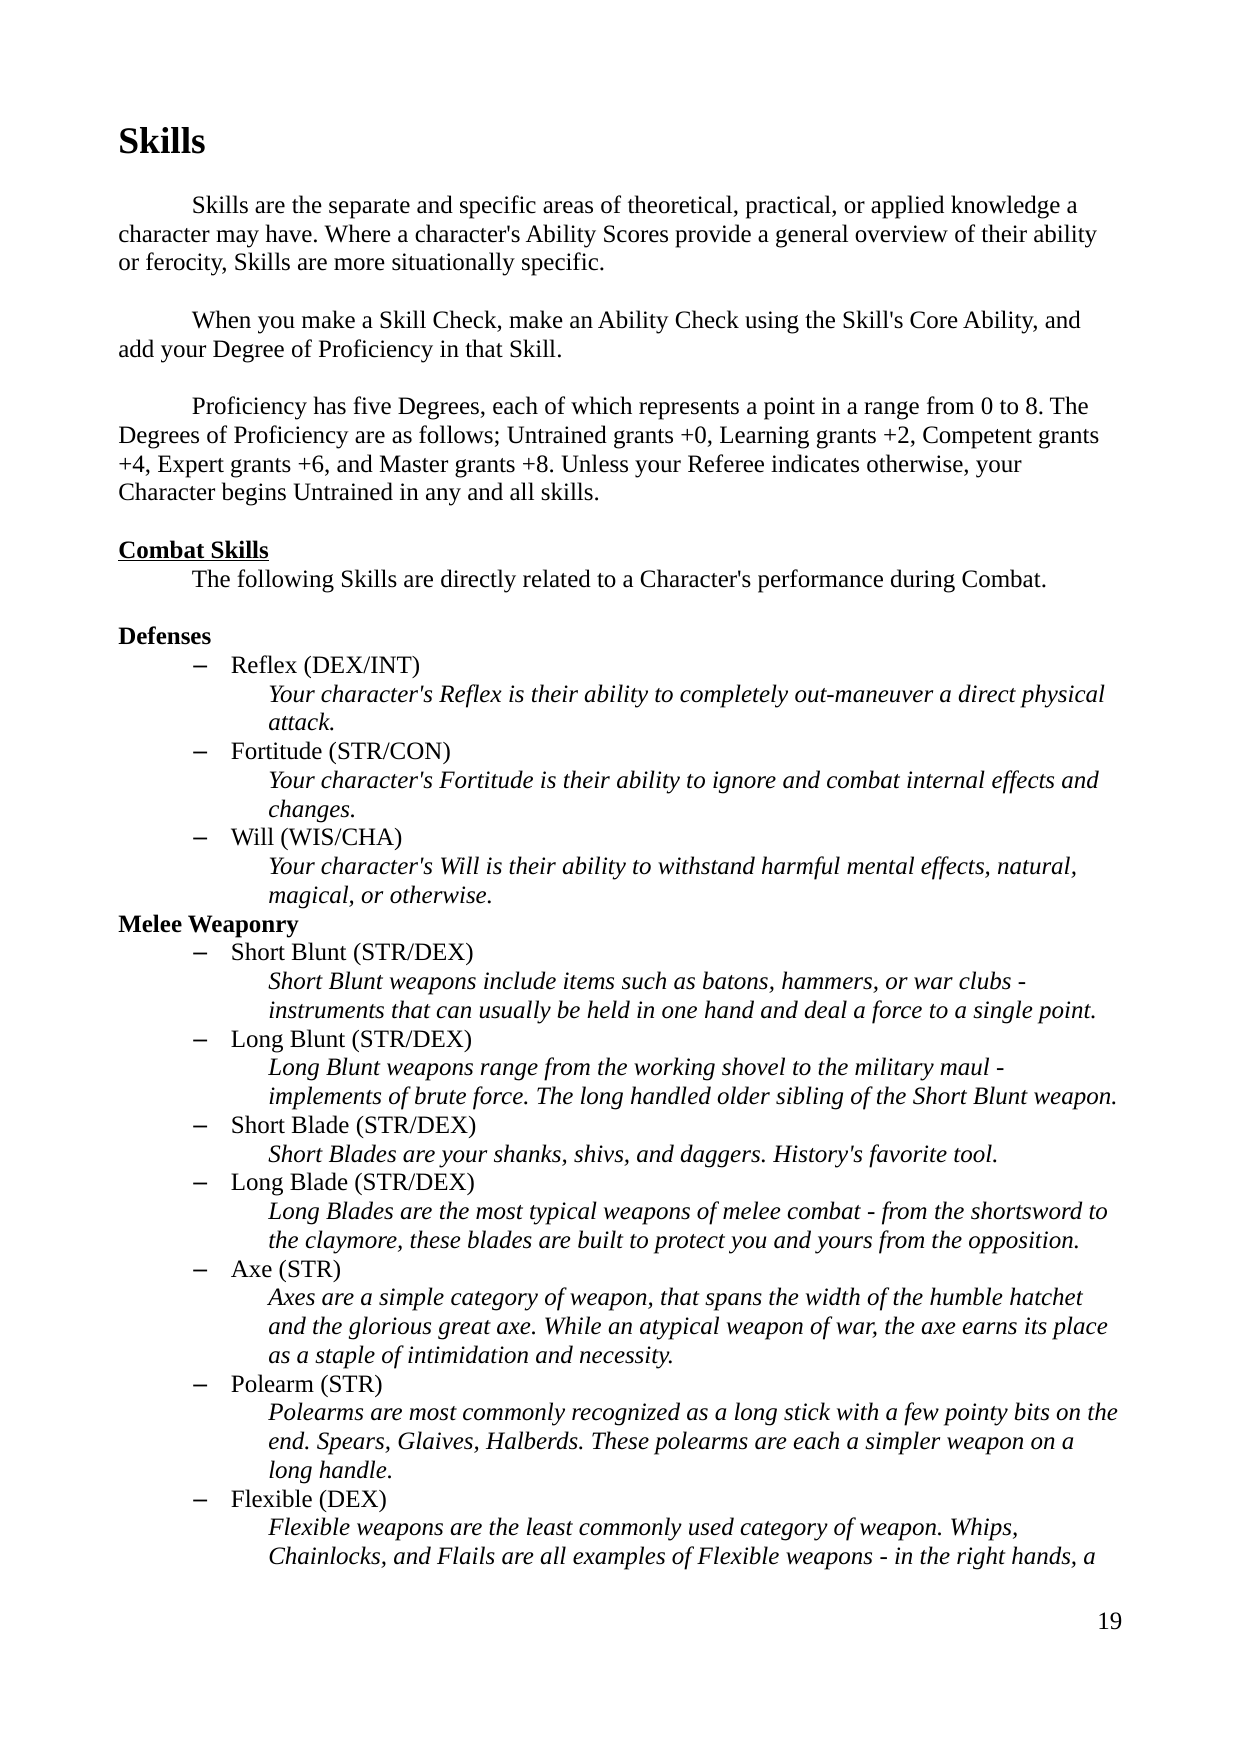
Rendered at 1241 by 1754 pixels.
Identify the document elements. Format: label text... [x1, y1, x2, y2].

text Skills are the separate and specific areas of theoretical, practical, or applied knowledge a character may have. Where a character's Ability Scores provide a general overview of their ability or ferocity, Skills are more situationally specific. [118, 190, 1122, 276]
text Combat Skills [118, 535, 1122, 564]
list Axes are a simple category of weapon, that spans the width of the humble hatchet and the glorious great axe. While an atypical weapon of war, the axe earns its place as a staple of intimidation and necessity. [231, 1282, 1122, 1369]
list Fortitude (STR/CON) [193, 736, 1122, 765]
list Your character's Will is their ability to withstand harmful mental effects, natural, magical, or otherwise. [231, 851, 1122, 909]
list Polearm (STR) [193, 1369, 1122, 1397]
list Short Blade (STR/DEX) [193, 1110, 1122, 1139]
text When you make a Skill Check, make an Ability Check using the Skill's Core Ability, and add your Degree of Proficiency in that Skill. [118, 305, 1122, 362]
list Flexible (DEX) [193, 1484, 1122, 1512]
text Skills [118, 118, 1122, 161]
list Reflex (DEX/INT) [193, 650, 1122, 679]
list Your character's Reflex is their ability to completely out-maneuver a direct physical attack. [231, 679, 1122, 736]
list Long Blade (STR/DEX) [193, 1167, 1122, 1196]
text Proficiency has five Degrees, each of which represents a point in a range from 0 to 8. The Degrees of Proficiency are as follows; Untrained grants +0, Learning grants +2, Competent grants +4, Expert grants +6, and Master grants +8. Unless your Referee indicates otherwise, your Character begins Untrained in any and all skills. [118, 391, 1122, 506]
list Your character's Fortitude is their ability to ignore and combat internal effects and changes. [231, 765, 1122, 822]
text Defenses [118, 621, 1122, 650]
text The following Skills are directly related to a Character's performance during Combat. [118, 564, 1122, 592]
list Will (WIS/CHA) [193, 822, 1122, 851]
list Axe (STR) [193, 1254, 1122, 1282]
text Melee Weaponry [118, 909, 1122, 937]
list Short Blades are your shanks, shivs, and daggers. History's favorite tool. [231, 1139, 1122, 1167]
list Long Blunt (STR/DEX) [193, 1024, 1122, 1052]
list Polearms are most commonly recognized as a long stick with a few pointy bits on the end. Spears, Glaives, Halberds. These polearms are each a simpler weapon on a long handle. [231, 1397, 1122, 1484]
list Short Blunt (STR/DEX) [193, 937, 1122, 966]
list Short Blunt weapons include items such as batons, hammers, or war clubs - instruments that can usually be held in one hand and deal a force to a single point. [231, 966, 1122, 1024]
list Flexible weapons are the least commonly used category of weapon. Whips, Chainlocks, and Flails are all examples of Flexible weapons - in the right hands, a [231, 1512, 1122, 1570]
list Long Blades are the most typical weapons of melee combat - from the shortsword to the claymore, these blades are built to protect you and yours from the opposition. [231, 1196, 1122, 1254]
list Long Blunt weapons range from the working shovel to the military maul - implements of brute force. The long handled older sibling of the Short Blunt weapon. [231, 1052, 1122, 1110]
